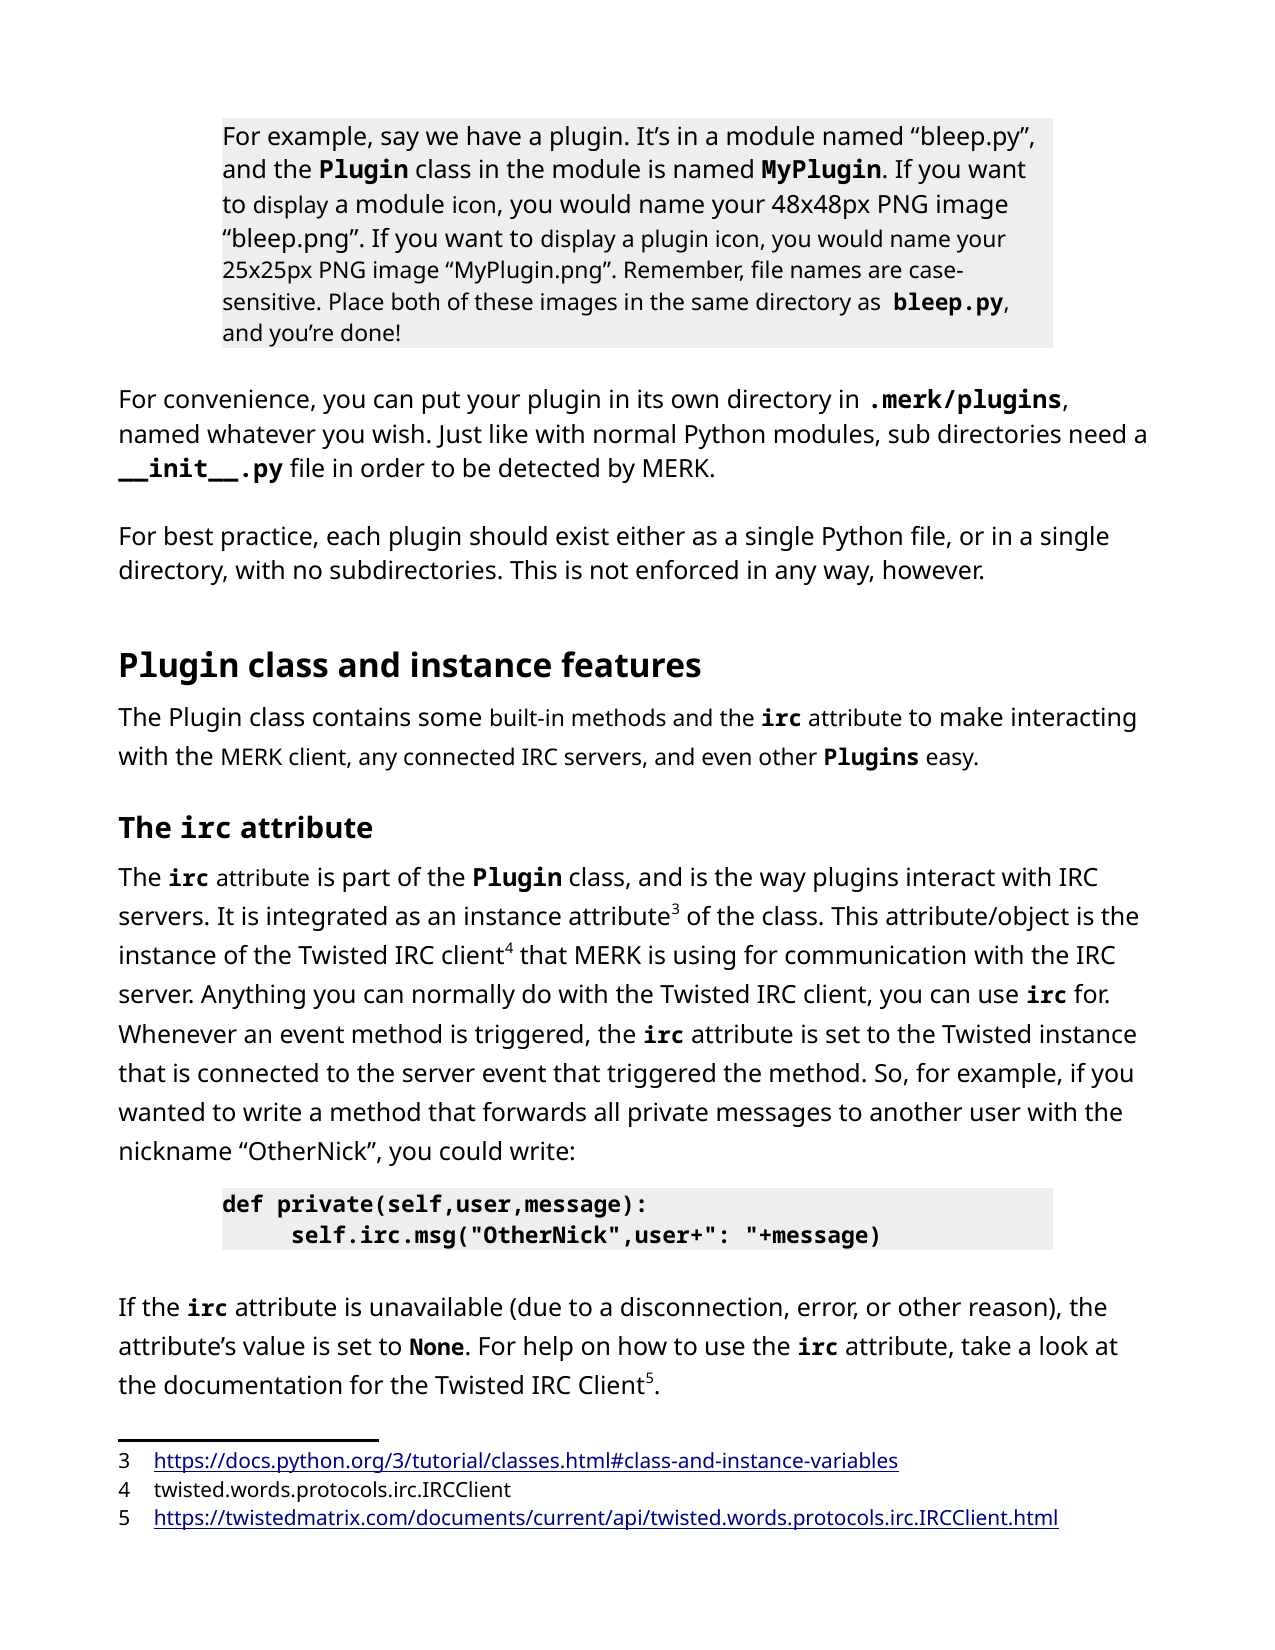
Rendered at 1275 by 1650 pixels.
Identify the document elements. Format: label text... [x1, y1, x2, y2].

subtitle The irc attribute [118, 807, 1157, 847]
text twisted.words.protocols.irc.IRCClient [118, 1475, 1157, 1503]
text For best practice, each plugin should exist either as a single Python file, or in a single directory, with no subdirectories. This is not enforced in any way, however. [118, 518, 1157, 587]
text For convenience, you can put your plugin in its own directory in .merk/plugins, named whatever you wish. Just like with normal Python modules, sub directories need a __init__.py file in order to be detected by MERK. [118, 382, 1157, 484]
table_header def private(self,user,message): self.irc.msg("OtherNick",user+": "+message) [222, 1188, 1053, 1250]
table_header For example, say we have a plugin. It’s in a module named “bleep.py”, and the Plugin class in the module is named MyPlugin. If you want to display a module icon, you would name your 48x48px PNG image “bleep.png”. If you want to display a plugin icon, you would name your 25x25px PNG image “MyPlugin.png”. Remember, file names are case-sensitive. Place both of these images in the same directory as bleep.py, and you’re done! [222, 118, 1053, 348]
subtitle Plugin class and instance features [118, 641, 1157, 687]
text The irc attribute is part of the Plugin class, and is the way plugins interact with IRC servers. It is integrated as an instance attribute of the class. This attribute/object is the instance of the Twisted IRC client that MERK is using for communication with the IRC server. Anything you can normally do with the Twisted IRC client, you can use irc for. Whenever an event method is triggered, the irc attribute is set to the Twisted instance that is connected to the server event that triggered the method. So, for example, if you wanted to write a method that forwards all private messages to another user with the nickname “OtherNick”, you could write: [118, 860, 1157, 1168]
text https://docs.python.org/3/tutorial/classes.html#class-and-instance-variables [118, 1447, 1157, 1475]
text The Plugin class contains some built-in methods and the irc attribute to make interacting with the MERK client, any connected IRC servers, and even other Plugins easy. [118, 700, 1157, 773]
text If the irc attribute is unavailable (due to a disconnection, error, or other reason), the attribute’s value is set to None. For help on how to use the irc attribute, take a look at the documentation for the Twisted IRC Client. [118, 1250, 1157, 1402]
text https://twistedmatrix.com/documents/current/api/twisted.words.protocols.irc.IRCClient.html [118, 1503, 1157, 1532]
